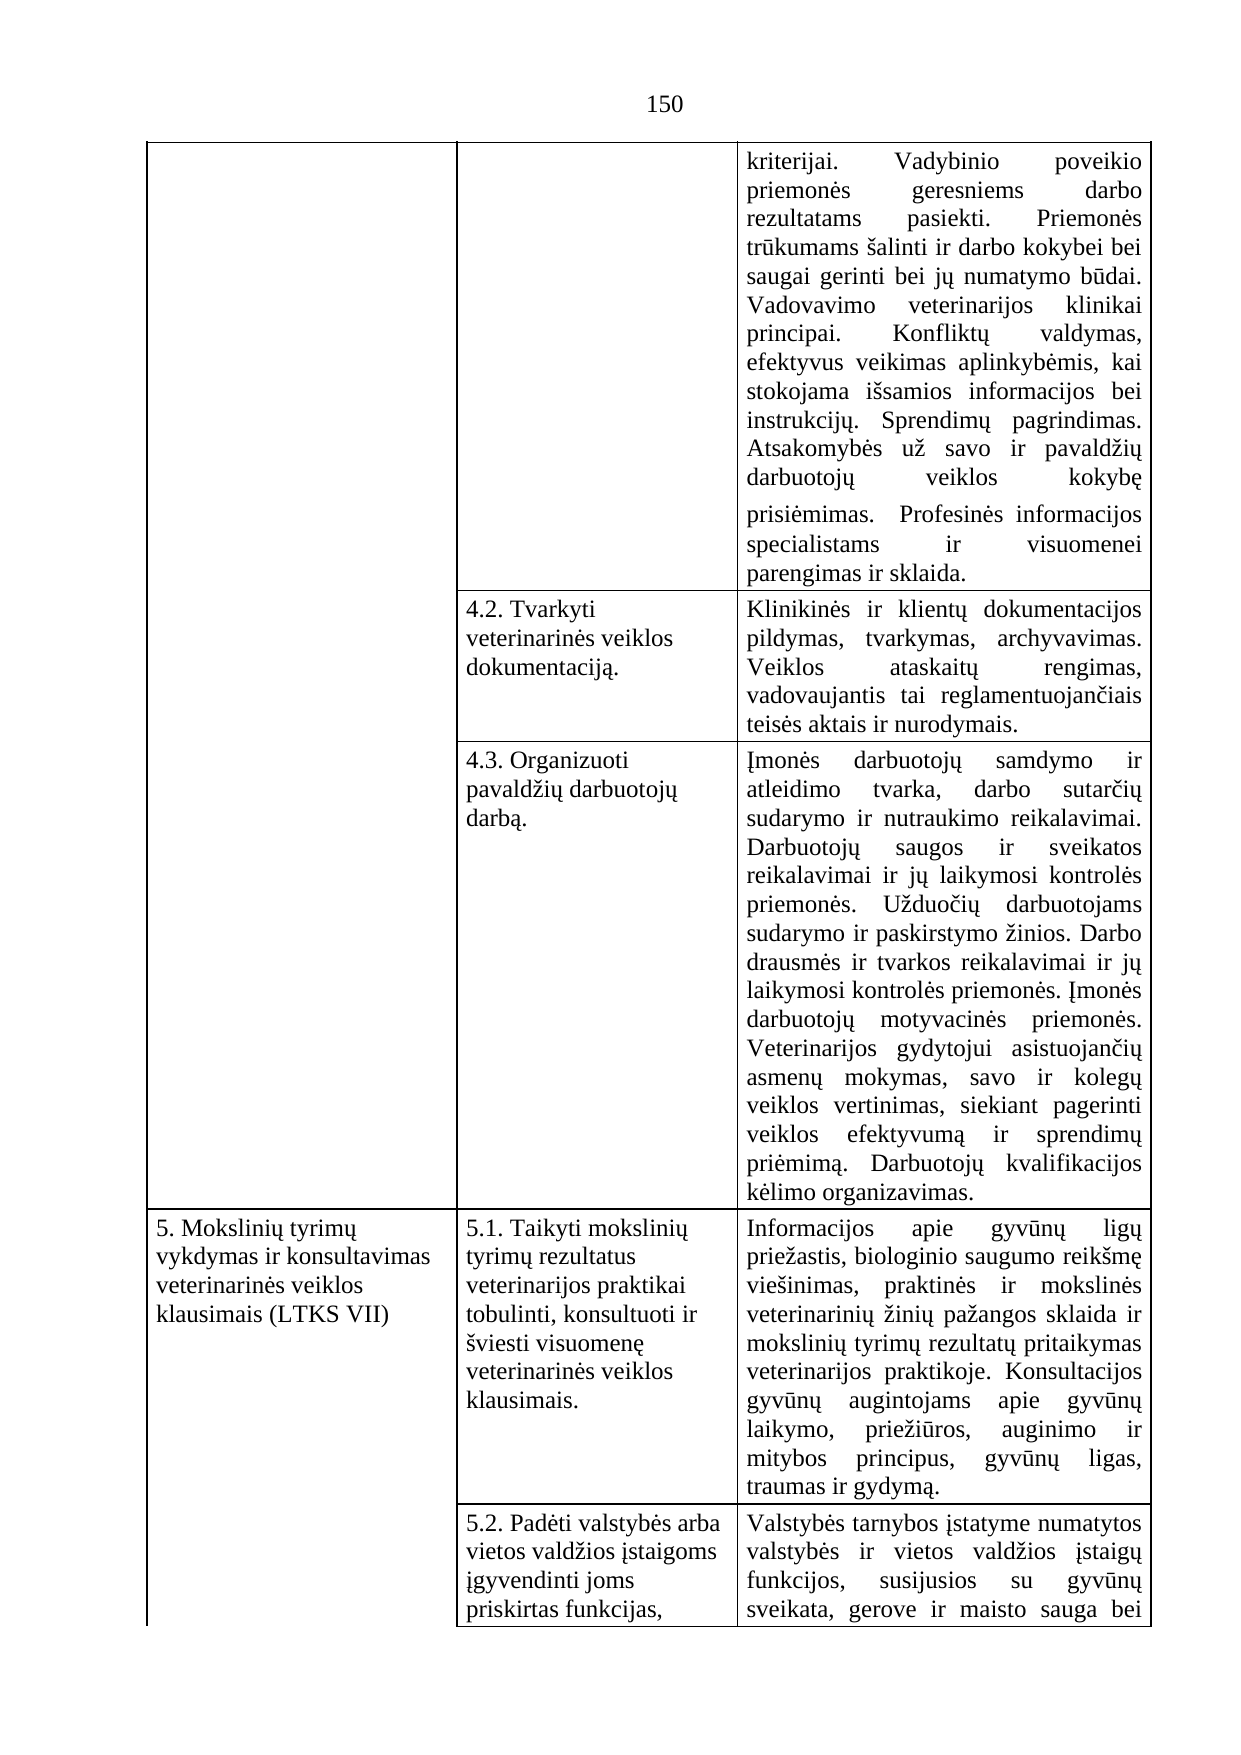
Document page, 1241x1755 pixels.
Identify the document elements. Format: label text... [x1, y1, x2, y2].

table_cell 5.1. Taikyti mokslinių tyrimų rezultatus veterinarijos praktikai tobulinti, konsultuoti ir šviesti visuomenę veterinarinės veiklos klausimais. [458, 1210, 737, 1503]
table_cell 4.3. Organizuoti pavaldžių darbuotojų darbą. [458, 742, 737, 1208]
table_cell 5. Mokslinių tyrimų vykdymas ir konsultavimas veterinarinės veiklos klausimais (LTKS VII) [148, 1210, 456, 1626]
table_cell 5.2. Padėti valstybės arba vietos valdžios įstaigoms įgyvendinti joms priskirtas funkcijas, [458, 1505, 737, 1626]
table_cell kriterijai. Vadybinio poveikio priemonės geresniems darbo rezultatams pasiekti. Priemonės trūkumams šalinti ir darbo kokybei bei saugai gerinti bei jų numatymo būdai. Vadovavimo veterinarijos klinikai principai. Konfliktų valdymas, efektyvus veikimas aplinkybėmis, kai stokojama išsamios informacijos bei instrukcijų. Sprendimų pagrindimas. Atsakomybės už savo ir pavaldžių darbuotojų veiklos kokybę prisiėmimas. Profesinės informacijos specialistams ir visuomenei parengimas ir sklaida. [738, 143, 1150, 590]
table_cell Valstybės tarnybos įstatyme numatytos valstybės ir vietos valdžios įstaigų funkcijos, susijusios su gyvūnų sveikata, gerove ir maisto sauga bei [738, 1505, 1150, 1626]
table_cell Klinikinės ir klientų dokumentacijos pildymas, tvarkymas, archyvavimas. Veiklos ataskaitų rengimas, vadovaujantis tai reglamentuojančiais teisės aktais ir nurodymais. [738, 591, 1150, 741]
table_cell Įmonės darbuotojų samdymo ir atleidimo tvarka, darbo sutarčių sudarymo ir nutraukimo reikalavimai. Darbuotojų saugos ir sveikatos reikalavimai ir jų laikymosi kontrolės priemonės. Užduočių darbuotojams sudarymo ir paskirstymo žinios. Darbo drausmės ir tvarkos reikalavimai ir jų laikymosi kontrolės priemonės. Įmonės darbuotojų motyvacinės priemonės. Veterinarijos gydytojui asistuojančių asmenų mokymas, savo ir kolegų veiklos vertinimas, siekiant pagerinti veiklos efektyvumą ir sprendimų priėmimą. Darbuotojų kvalifikacijos kėlimo organizavimas. [738, 742, 1150, 1208]
table_cell Informacijos apie gyvūnų ligų priežastis, biologinio saugumo reikšmę viešinimas, praktinės ir mokslinės veterinarinių žinių pažangos sklaida ir mokslinių tyrimų rezultatų pritaikymas veterinarijos praktikoje. Konsultacijos gyvūnų augintojams apie gyvūnų laikymo, priežiūros, auginimo ir mitybos principus, gyvūnų ligas, traumas ir gydymą. [738, 1210, 1150, 1503]
table_cell [458, 143, 737, 590]
table_cell 4.2. Tvarkyti veterinarinės veiklos dokumentaciją. [458, 591, 737, 741]
table_cell [148, 143, 456, 1208]
